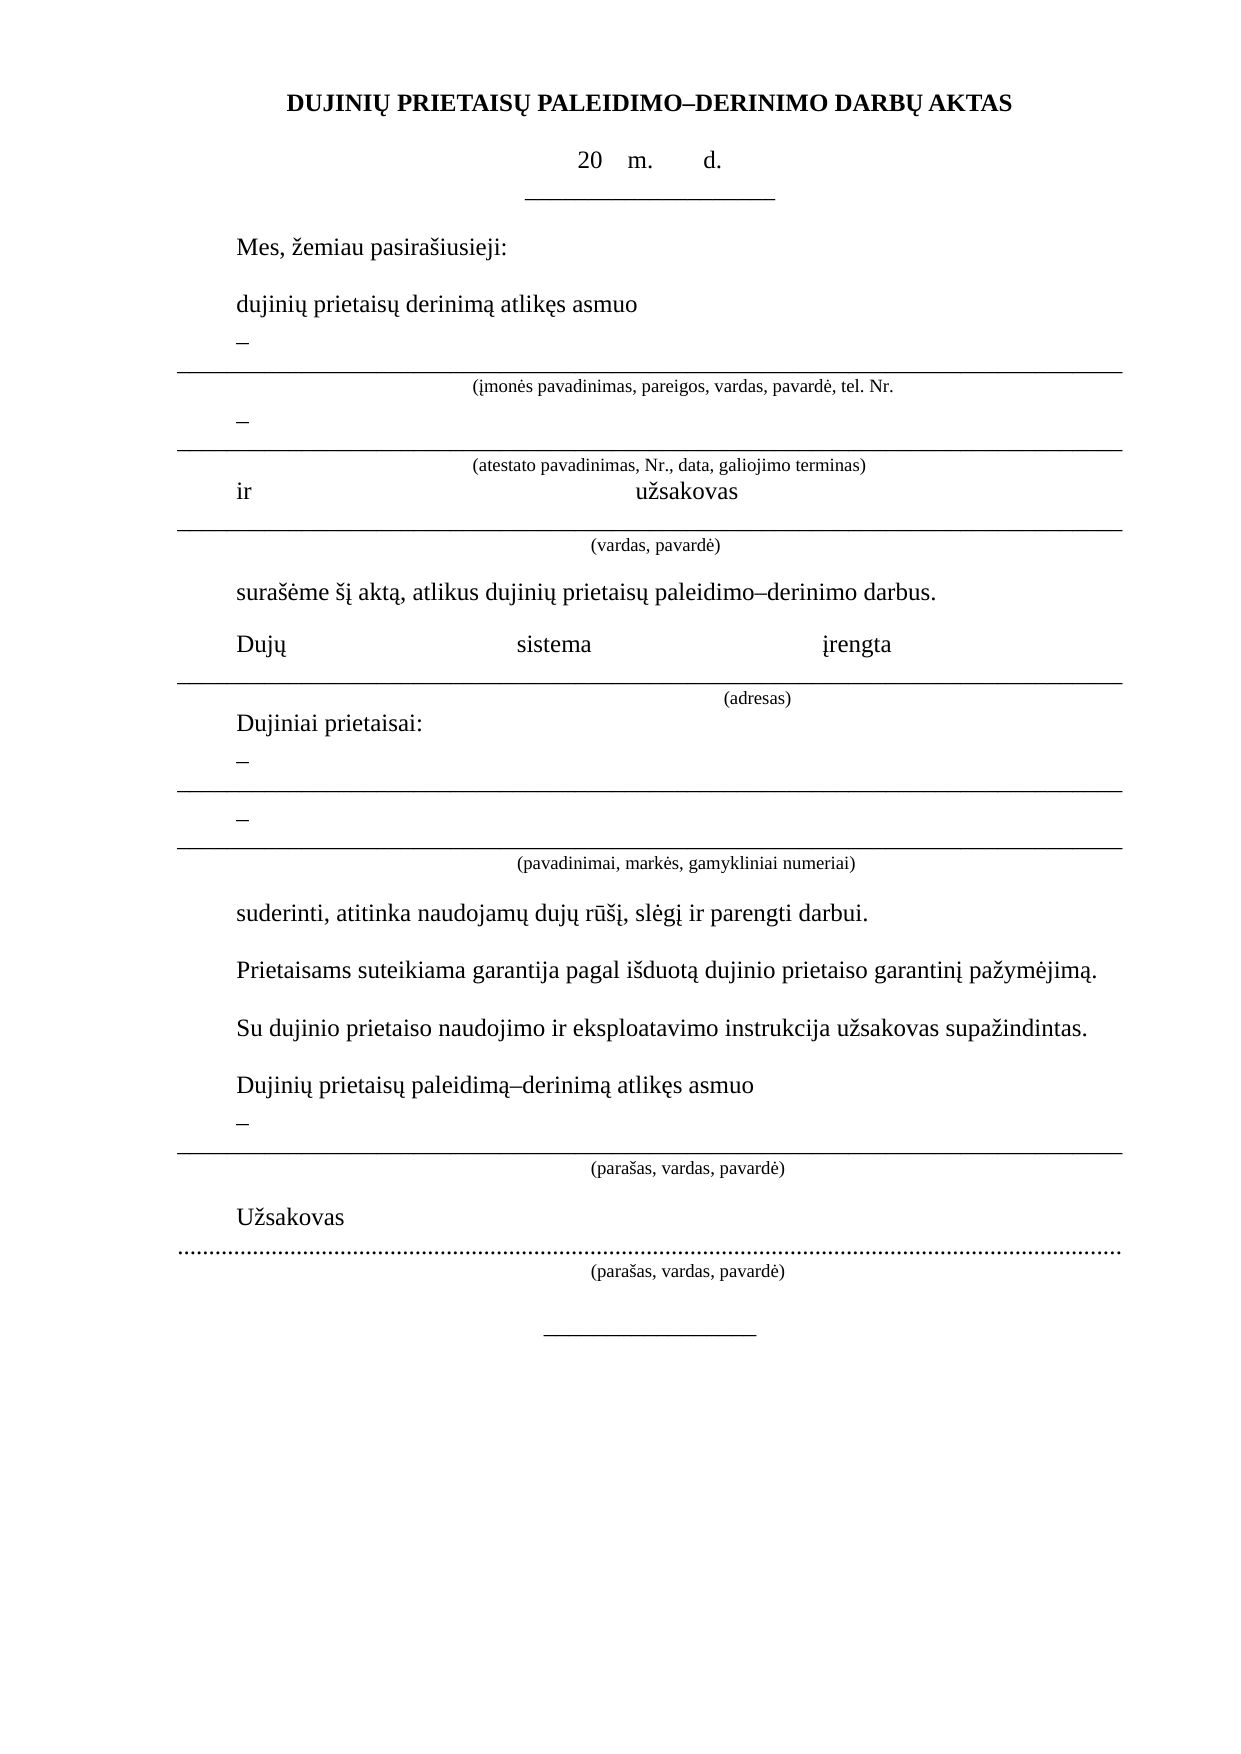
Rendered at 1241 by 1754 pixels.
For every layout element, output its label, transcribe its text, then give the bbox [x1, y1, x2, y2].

text _ [177, 737, 1122, 791]
text Dujų sistema įrengta [177, 629, 1122, 683]
text dujinių prietaisų derinimą atlikęs asmuo [177, 289, 1122, 318]
text _ [177, 795, 1122, 848]
text ir užsakovas [177, 476, 1122, 530]
text _ [177, 1099, 1122, 1153]
text surašėme šį aktą, atlikus dujinių prietaisų paleidimo–derinimo darbus. [177, 577, 1122, 605]
text 20 m. d. [177, 145, 1122, 174]
text (parašas, vardas, pavardė) [177, 1260, 1122, 1281]
text (parašas, vardas, pavardė) [177, 1157, 1122, 1178]
text (atestato pavadinimas, Nr., data, galiojimo terminas) [177, 454, 1122, 476]
text (vardas, pavardė) [177, 533, 1122, 555]
text Dujiniai prietaisai: [177, 708, 1122, 737]
text Užsakovas [177, 1202, 1122, 1260]
text Su dujinio prietaiso naudojimo ir eksploatavimo instrukcija užsakovas supažindintas. [177, 1013, 1122, 1042]
text Mes, žemiau pasirašiusieji: [177, 232, 1122, 260]
text suderinti, atitinka naudojamų dujų rūšį, slėgį ir parengti darbui. [177, 898, 1122, 927]
text ____________________ [177, 174, 1122, 203]
text (pavadinimai, markės, gamykliniai numeriai) [177, 852, 1122, 874]
text _ [177, 397, 1122, 450]
text _________________ [177, 1310, 1122, 1339]
text Prietaisams suteikiama garantija pagal išduotą dujinio prietaiso garantinį pažymėjimą. [177, 955, 1122, 984]
text Dujinių prietaisų paleidimą–derinimą atlikęs asmuo [177, 1070, 1122, 1099]
text _ [177, 318, 1122, 372]
text (adresas) [177, 687, 1122, 708]
text DUJINIŲ PRIETAISŲ PALEIDIMO–DERINIMO DARBŲ AKTAS [177, 88, 1122, 117]
text (įmonės pavadinimas, pareigos, vardas, pavardė, tel. Nr. [177, 375, 1122, 397]
